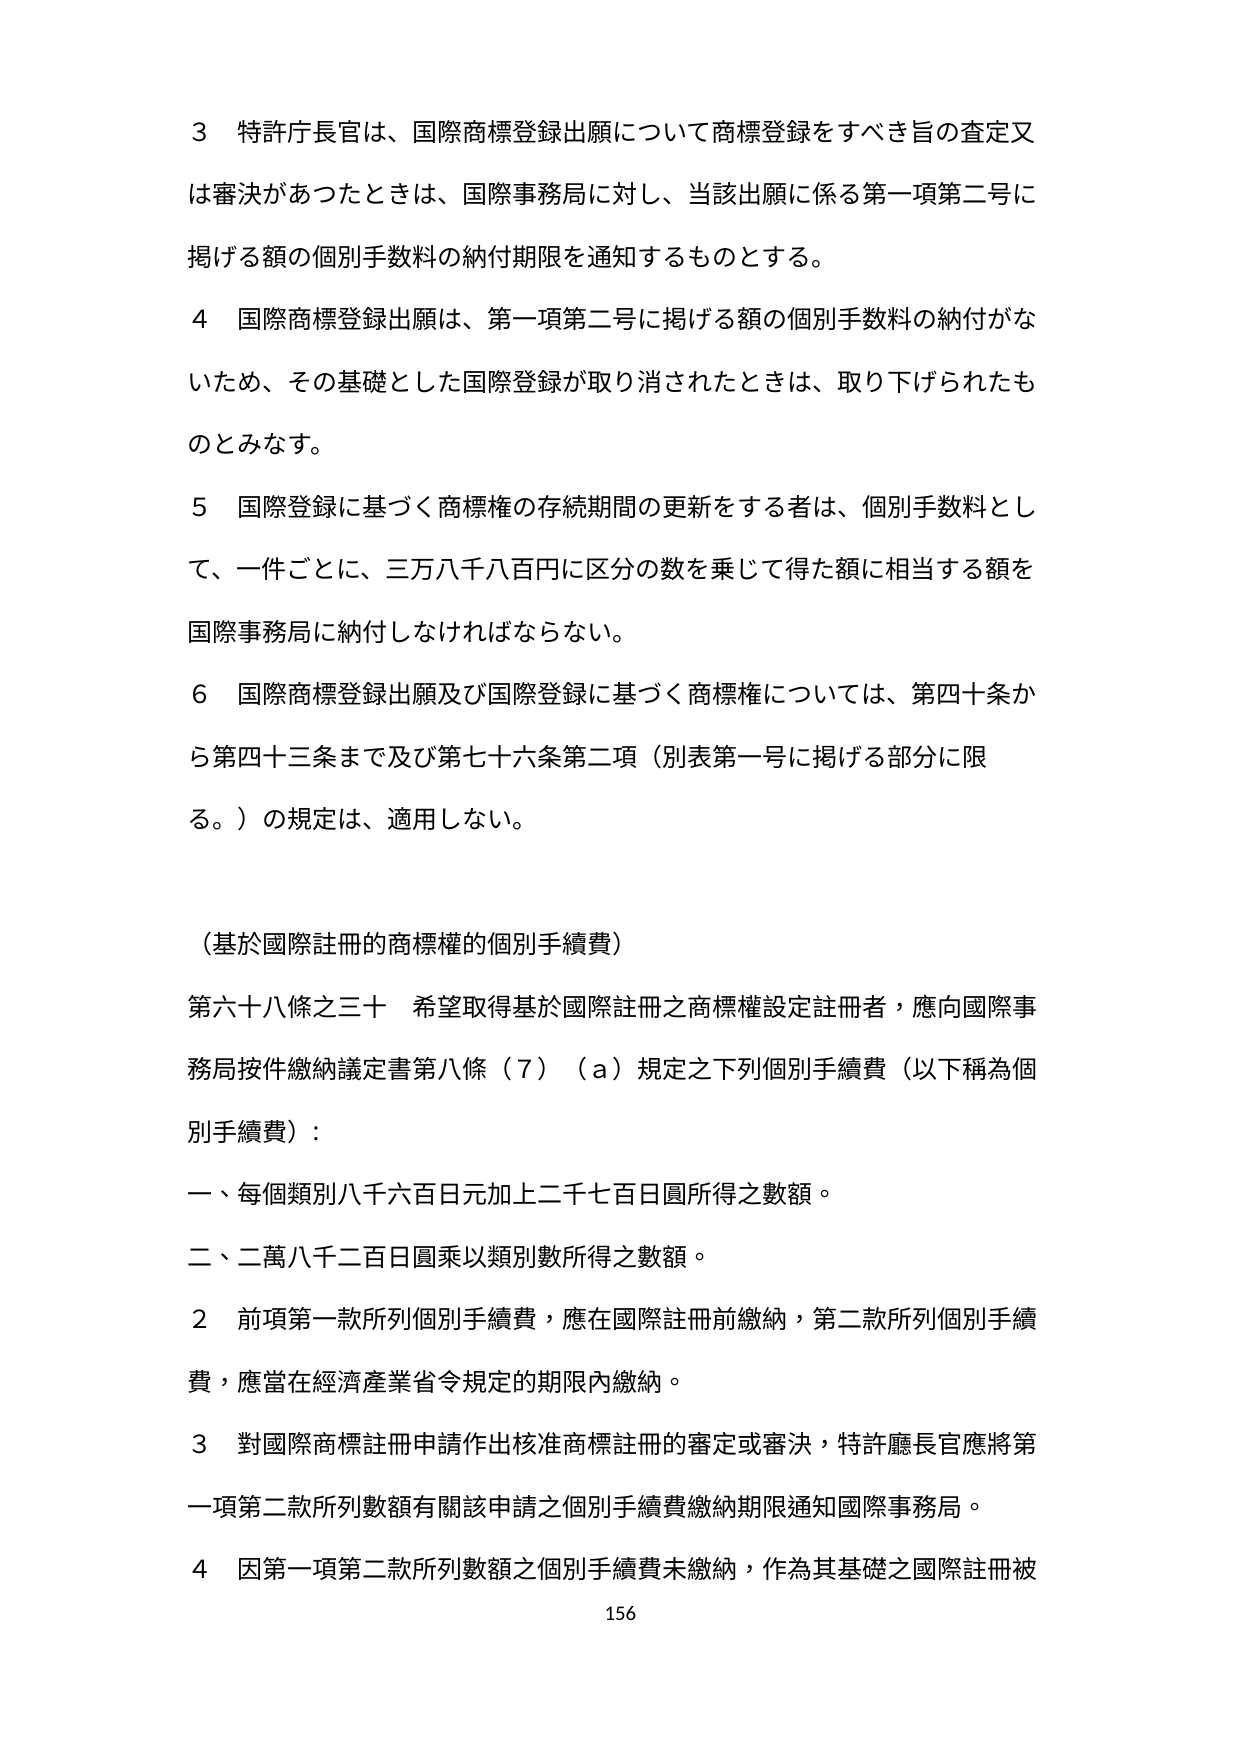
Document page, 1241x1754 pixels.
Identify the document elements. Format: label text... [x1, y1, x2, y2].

text ３ 對國際商標註冊申請作出核准商標註冊的審定或審決，特許廳長官應將第一項第二款所列數額有關該申請之個別手續費繳納期限通知國際事務局。 [187, 1401, 1053, 1526]
text 第六十八條之三十 希望取得基於國際註冊之商標權設定註冊者，應向國際事務局按件繳納議定書第八條（７）（ａ）規定之下列個別手續費（以下稱為個別手續費）: [187, 964, 1053, 1151]
text 二、二萬八千二百日圓乘以類別數所得之數額。 [187, 1214, 1053, 1276]
text ４ 因第一項第二款所列數額之個別手續費未繳納，作為其基礎之國際註冊被 [187, 1526, 1053, 1589]
text ２ 前項第一款所列個別手續費，應在國際註冊前繳納，第二款所列個別手續費，應當在經濟產業省令規定的期限內繳納。 [187, 1276, 1053, 1401]
text ４ 国際商標登録出願は、第一項第二号に掲げる額の個別手数料の納付がないため、その基礎とした国際登録が取り消されたときは、取り下げられたものとみなす。 [187, 276, 1053, 464]
text ６ 国際商標登録出願及び国際登録に基づく商標権については、第四十条から第四十三条まで及び第七十六条第二項（別表第一号に掲げる部分に限る。）の規定は、適用しない。 [187, 651, 1053, 839]
text 一、每個類別八千六百日元加上二千七百日圓所得之數額。 [187, 1151, 1053, 1214]
text ５ 国際登録に基づく商標権の存続期間の更新をする者は、個別手数料として、一件ごとに、三万八千八百円に区分の数を乗じて得た額に相当する額を国際事務局に納付しなければならない。 [187, 464, 1053, 651]
text （基於國際註冊的商標權的個別手續費） [187, 901, 1053, 964]
text ３ 特許庁長官は、国際商標登録出願について商標登録をすべき旨の査定又は審決があつたときは、国際事務局に対し、当該出願に係る第一項第二号に掲げる額の個別手数料の納付期限を通知するものとする。 [187, 89, 1053, 276]
